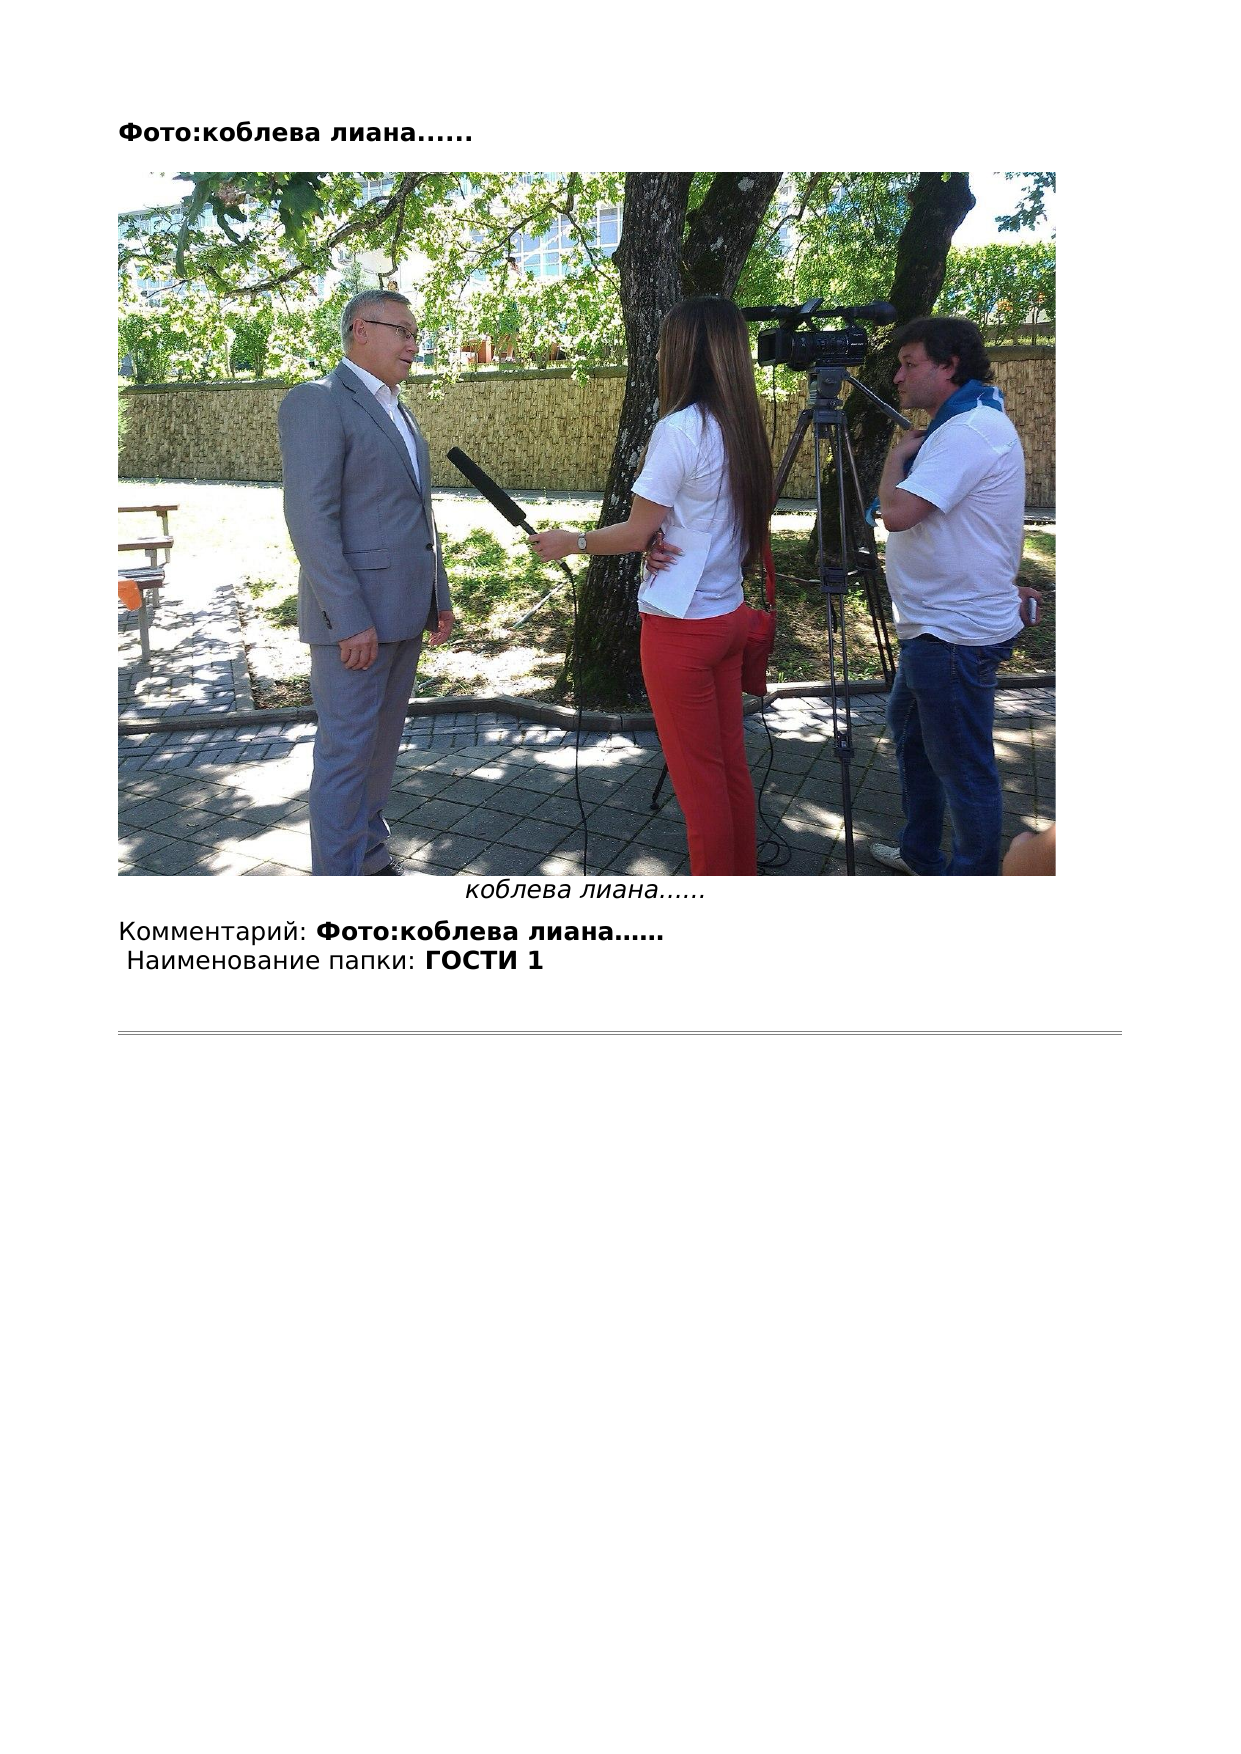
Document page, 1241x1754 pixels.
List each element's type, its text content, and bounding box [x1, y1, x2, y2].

text коблева лиана...... [118, 876, 1056, 904]
picture [118, 172, 1056, 876]
text Комментарий: Фото:коблева лиана…… Наименование папки: ГОСТИ 1 [118, 917, 1122, 1004]
subtitle Фото:коблева лиана...... [118, 118, 1122, 147]
